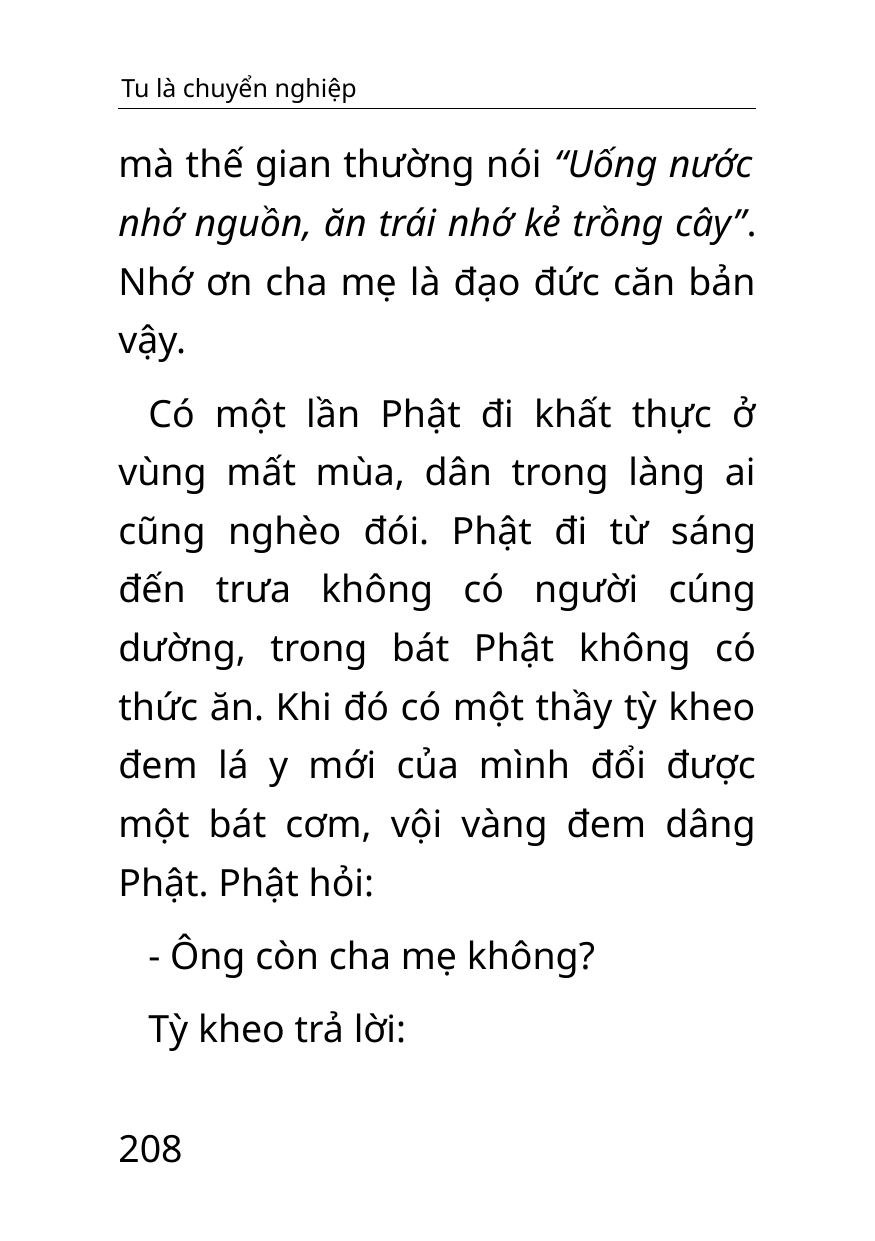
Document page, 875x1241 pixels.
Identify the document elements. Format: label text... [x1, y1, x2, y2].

text - Ông còn cha mẹ không? [118, 929, 756, 980]
text Tỳ kheo trả lời: [118, 1002, 756, 1053]
text mà thế gian thường nói “Uống nước nhớ nguồn, ăn trái nhớ kẻ trồng cây”. Nhớ ơn cha mẹ là đạo đức căn bản vậy. [118, 138, 756, 365]
text Có một lần Phật đi khất thực ở vùng mất mùa, dân trong làng ai cũng nghèo đói. Phật đi từ sáng đến trưa không có người cúng dường, trong bát Phật không có thức ăn. Khi đó có một thầy tỳ kheo đem lá y mới của mình đổi được một bát cơm, vội vàng đem dâng Phật. Phật hỏi: [118, 387, 756, 907]
